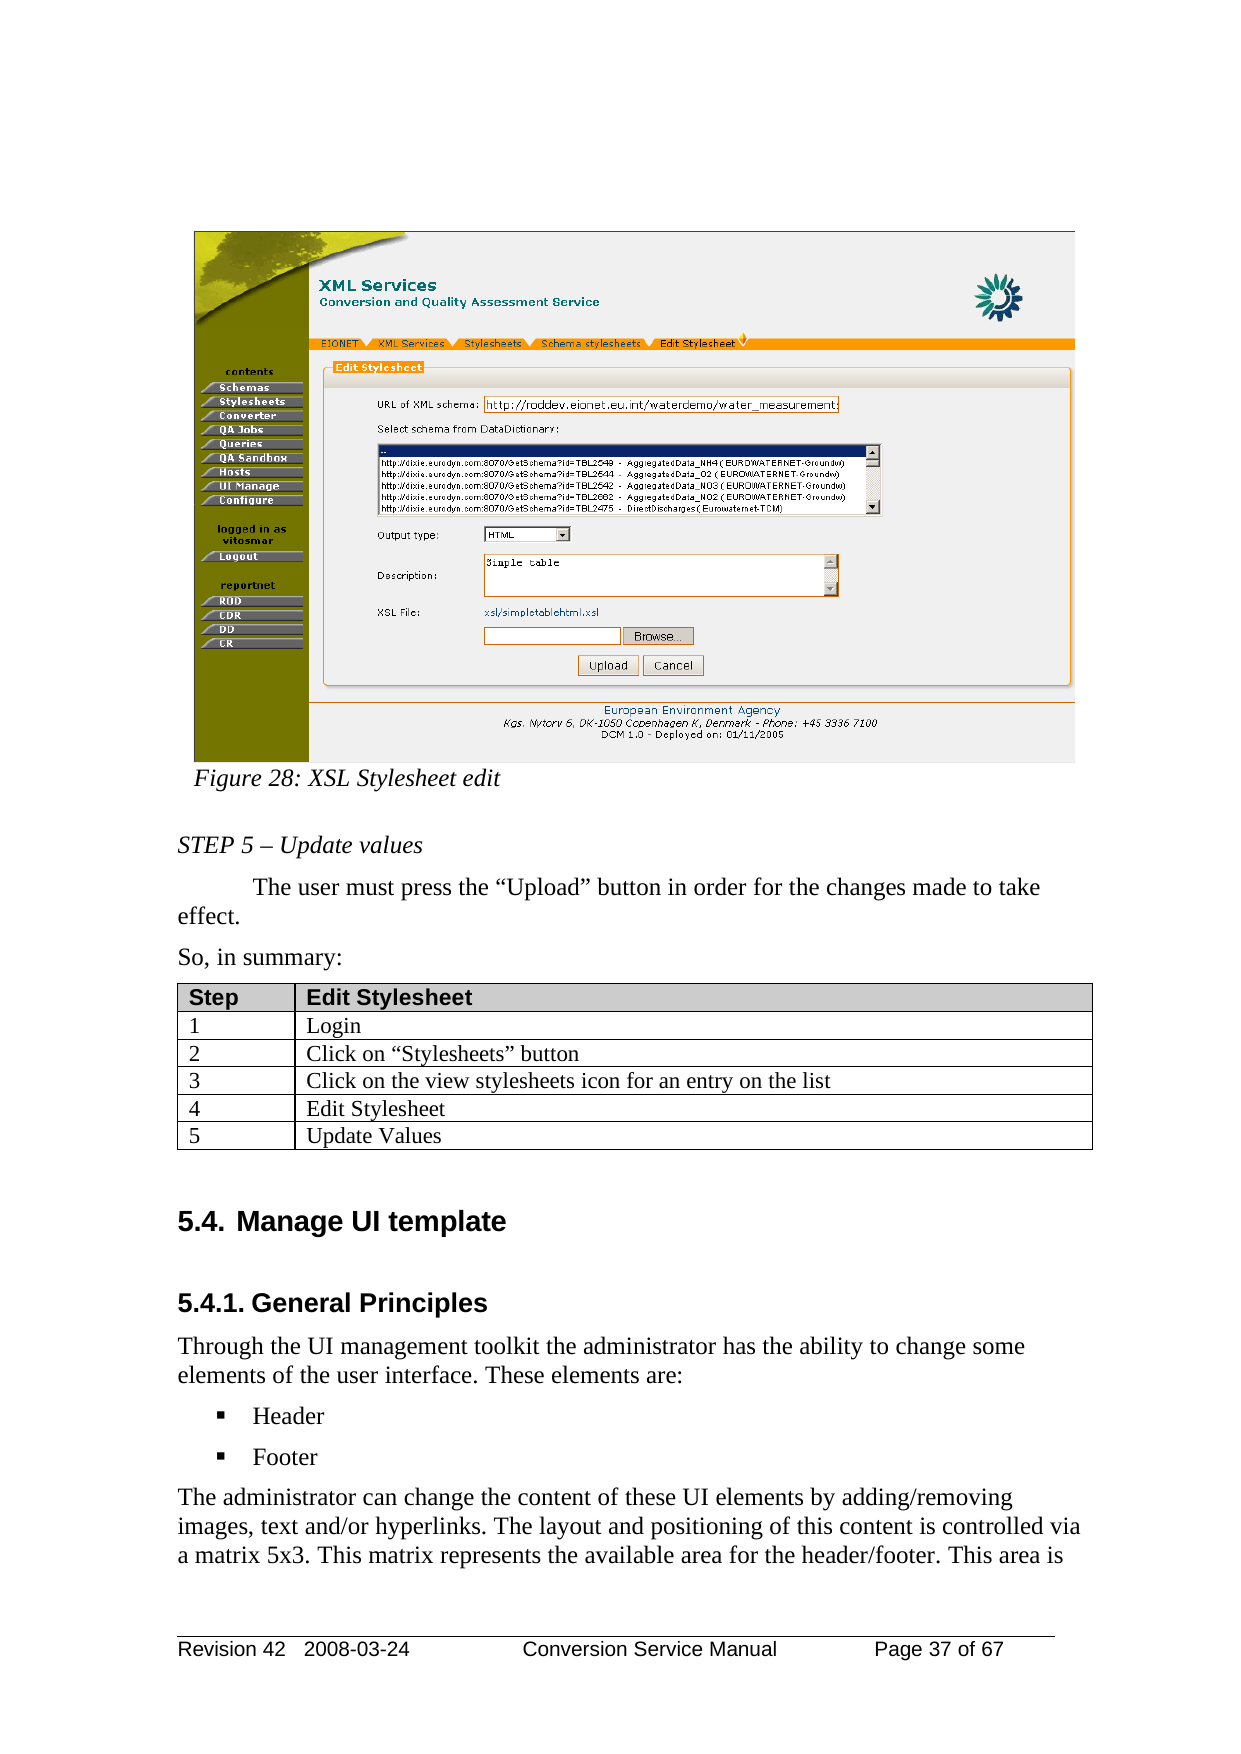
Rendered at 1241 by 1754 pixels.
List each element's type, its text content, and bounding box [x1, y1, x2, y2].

table_cell 2 [178, 1040, 294, 1066]
picture [193, 231, 1075, 763]
table_cell 4 [178, 1095, 294, 1121]
list Header [215, 1401, 1092, 1429]
table_cell Edit Stylesheet [296, 1095, 1092, 1121]
text So, in summary: [177, 942, 1092, 971]
table_header Edit Stylesheet [296, 984, 1092, 1011]
text The user must press the “Upload” button in order for the changes made to take effect. [177, 872, 1092, 930]
subtitle General Principles [177, 1287, 1092, 1318]
table_cell Update Values [296, 1122, 1092, 1149]
table_cell Login [296, 1012, 1092, 1038]
list Footer [215, 1441, 1092, 1470]
table_cell 3 [178, 1067, 294, 1094]
text Through the UI management toolkit the administrator has the ability to change some elements of the user interface. These elements are: [177, 1331, 1092, 1389]
text Figure 28: XSL Stylesheet edit [194, 763, 1075, 792]
table_cell 1 [178, 1012, 294, 1038]
subtitle Manage UI template [177, 1204, 1092, 1237]
table_cell 5 [178, 1122, 294, 1149]
table_cell Click on the view stylesheets icon for an entry on the list [296, 1067, 1092, 1094]
table_header Step [178, 984, 294, 1011]
text STEP 5 – Update values [177, 830, 1092, 859]
table_cell Click on “Stylesheets” button [296, 1040, 1092, 1066]
text The administrator can change the content of these UI elements by adding/removing images, text and/or hyperlinks. The layout and positioning of this content is controlled via a matrix 5x3. This matrix represents the available area for the header/footer. This area is [177, 1482, 1092, 1569]
